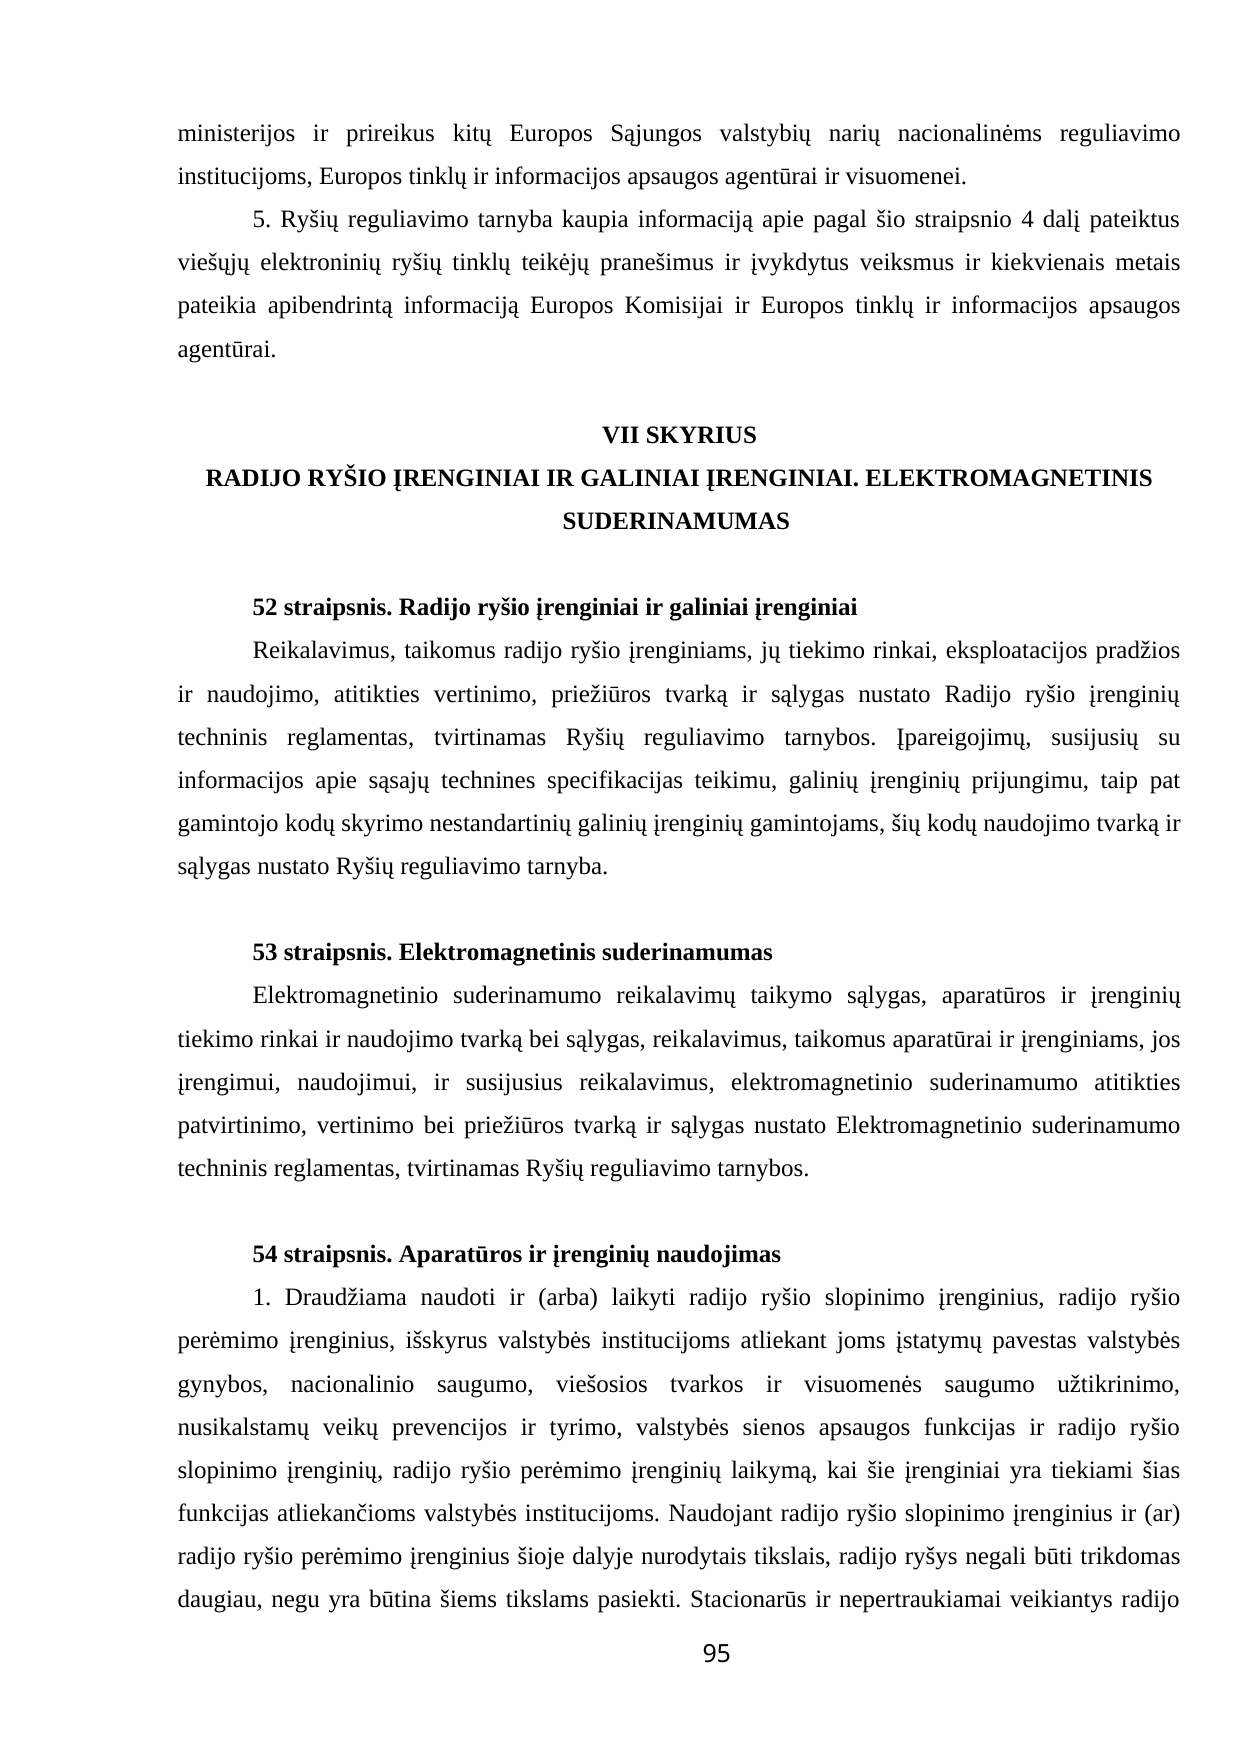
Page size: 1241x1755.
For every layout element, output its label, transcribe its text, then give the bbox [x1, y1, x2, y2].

text 53 straipsnis. Elektromagnetinis suderinamumas [177, 937, 1181, 966]
text 52 straipsnis. Radijo ryšio įrenginiai ir galiniai įrenginiai [177, 592, 1181, 621]
text 1. Draudžiama naudoti ir (arba) laikyti radijo ryšio slopinimo įrenginius, radijo ryšio perėmimo įrenginius, išskyrus valstybės institucijoms atliekant joms įstatymų pavestas valstybės gynybos, nacionalinio saugumo, viešosios tvarkos ir visuomenės saugumo užtikrinimo, nusikalstamų veikų prevencijos ir tyrimo, valstybės sienos apsaugos funkcijas ir radijo ryšio slopinimo įrenginių, radijo ryšio perėmimo įrenginių laikymą, kai šie įrenginiai yra tiekiami šias funkcijas atliekančioms valstybės institucijoms. Naudojant radijo ryšio slopinimo įrenginius ir (ar) radijo ryšio perėmimo įrenginius šioje dalyje nurodytais tikslais, radijo ryšys negali būti trikdomas daugiau, negu yra būtina šiems tikslams pasiekti. Stacionarūs ir nepertraukiamai veikiantys radijo [177, 1282, 1181, 1613]
text ministerijos ir prireikus kitų Europos Sąjungos valstybių narių nacionalinėms reguliavimo institucijoms, Europos tinklų ir informacijos apsaugos agentūrai ir visuomenei. [177, 118, 1181, 190]
text 5. Ryšių reguliavimo tarnyba kaupia informaciją apie pagal šio straipsnio 4 dalį pateiktus viešųjų elektroninių ryšių tinklų teikėjų pranešimus ir įvykdytus veiksmus ir kiekvienais metais pateikia apibendrintą informaciją Europos Komisijai ir Europos tinklų ir informacijos apsaugos agentūrai. [177, 204, 1181, 362]
text VII SKYRIUS [177, 420, 1181, 449]
text RADIJO RYŠIO ĮRENGINIAI IR GALINIAI ĮRENGINIAI. ELEKTROMAGNETINIS SUDERINAMUMAS [177, 463, 1181, 535]
text 54 straipsnis. Aparatūros ir įrenginių naudojimas [177, 1239, 1181, 1268]
text Reikalavimus, taikomus radijo ryšio įrenginiams, jų tiekimo rinkai, eksploatacijos pradžios ir naudojimo, atitikties vertinimo, priežiūros tvarką ir sąlygas nustato Radijo ryšio įrenginių techninis reglamentas, tvirtinamas Ryšių reguliavimo tarnybos. Įpareigojimų, susijusių su informacijos apie sąsajų technines specifikacijas teikimu, galinių įrenginių prijungimu, taip pat gamintojo kodų skyrimo nestandartinių galinių įrenginių gamintojams, šių kodų naudojimo tvarką ir sąlygas nustato Ryšių reguliavimo tarnyba. [177, 636, 1181, 880]
text Elektromagnetinio suderinamumo reikalavimų taikymo sąlygas, aparatūros ir įrenginių tiekimo rinkai ir naudojimo tvarką bei sąlygas, reikalavimus, taikomus aparatūrai ir įrenginiams, jos įrengimui, naudojimui, ir susijusius reikalavimus, elektromagnetinio suderinamumo atitikties patvirtinimo, vertinimo bei priežiūros tvarką ir sąlygas nustato Elektromagnetinio suderinamumo techninis reglamentas, tvirtinamas Ryšių reguliavimo tarnybos. [177, 981, 1181, 1182]
